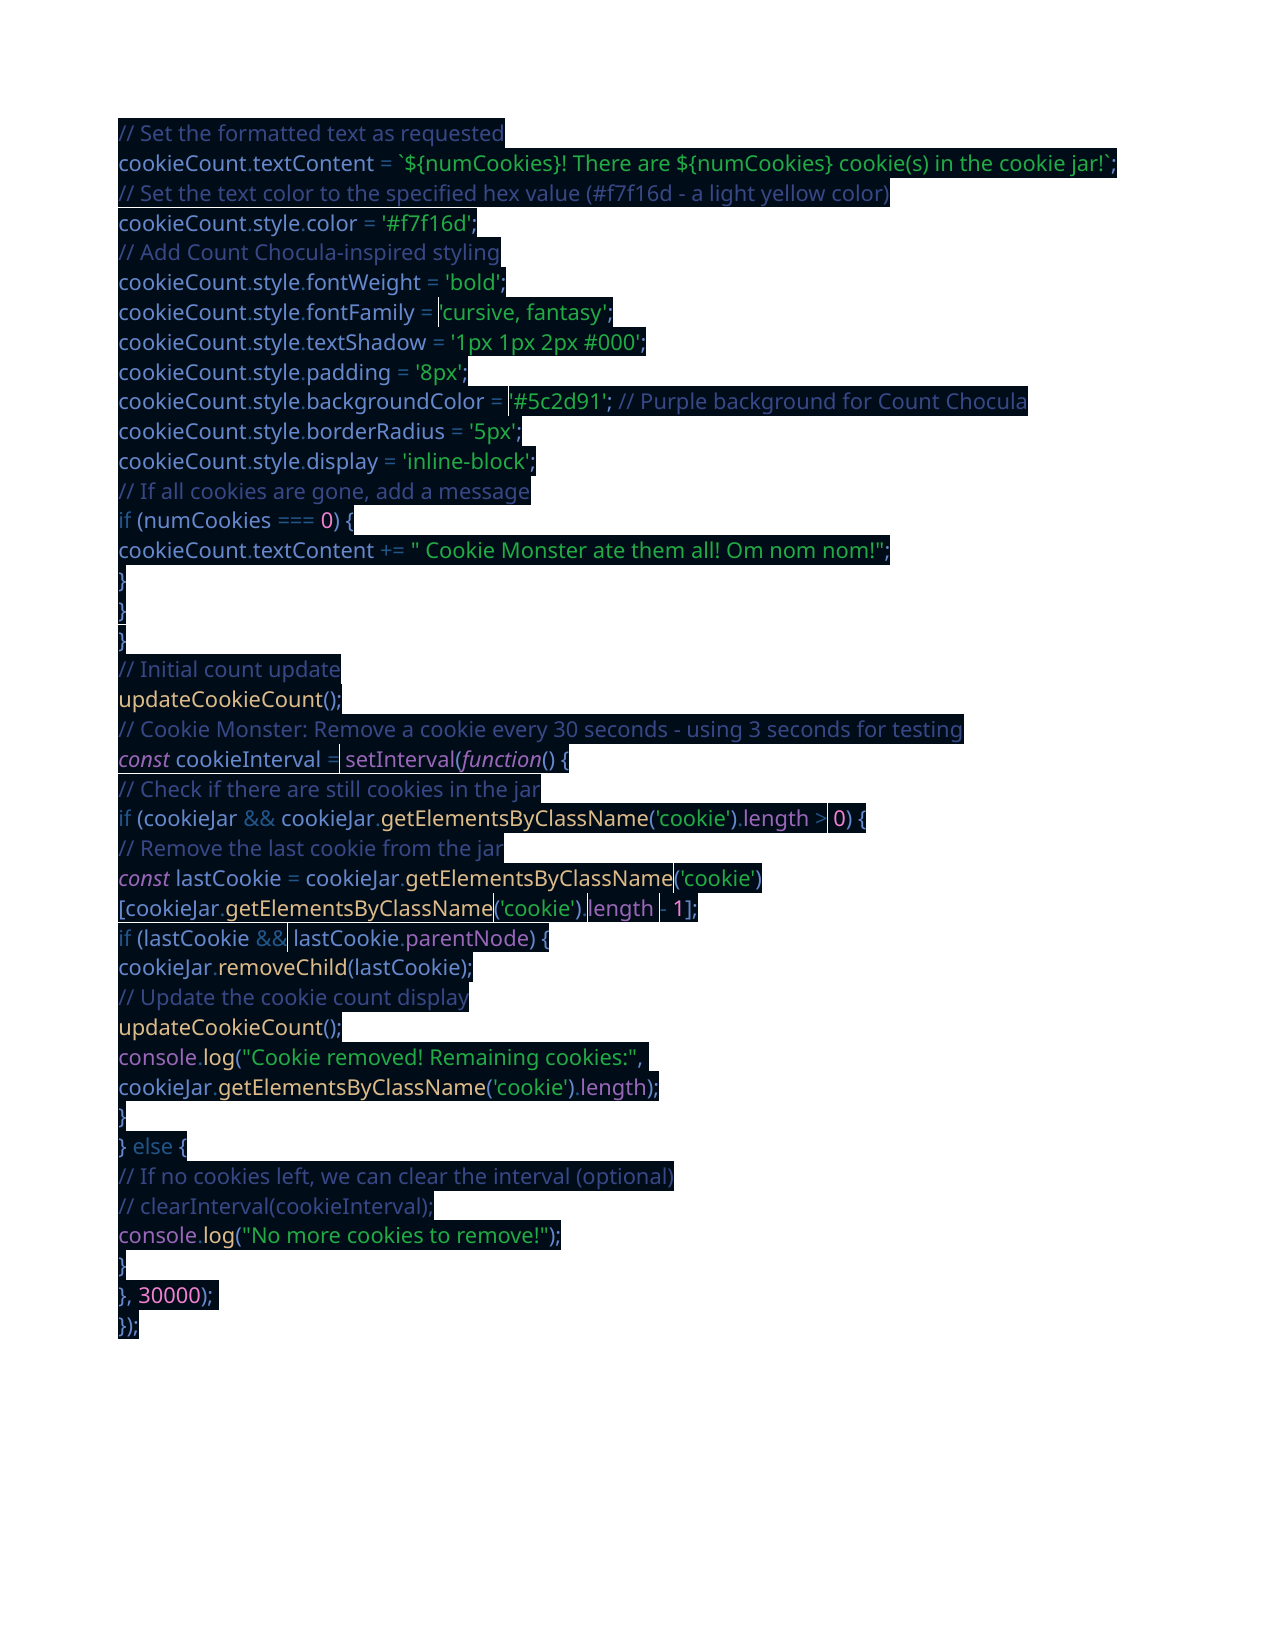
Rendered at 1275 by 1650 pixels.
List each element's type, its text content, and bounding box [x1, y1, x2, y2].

text // Set the formatted text as requested [118, 118, 1157, 148]
text cookieCount.style.textShadow = '1px 1px 2px #000'; [118, 327, 1157, 356]
text if (cookieJar && cookieJar.getElementsByClassName('cookie').length > 0) { [118, 803, 1157, 833]
text // Set the text color to the specified hex value (#f7f16d - a light yellow color) [118, 178, 1157, 207]
text } [118, 595, 1157, 624]
text // Cookie Monster: Remove a cookie every 30 seconds - using 3 seconds for testing [118, 714, 1157, 744]
text // Add Count Chocula-inspired styling [118, 237, 1157, 267]
text cookieCount.style.display = 'inline-block'; [118, 446, 1157, 476]
text } [118, 565, 1157, 595]
text // clearInterval(cookieInterval); [118, 1191, 1157, 1220]
text cookieCount.style.fontWeight = 'bold'; [118, 267, 1157, 297]
text } [118, 1101, 1157, 1131]
text cookieCount.textContent += " Cookie Monster ate them all! Om nom nom!"; [118, 535, 1157, 565]
text cookieCount.style.padding = '8px'; [118, 356, 1157, 386]
text }, 30000); [118, 1280, 1157, 1310]
text updateCookieCount(); [118, 684, 1157, 714]
text // Initial count update [118, 654, 1157, 684]
text // If all cookies are gone, add a message [118, 476, 1157, 505]
text if (lastCookie && lastCookie.parentNode) { [118, 922, 1157, 952]
text // If no cookies left, we can clear the interval (optional) [118, 1161, 1157, 1191]
text cookieCount.style.borderRadius = '5px'; [118, 416, 1157, 446]
text cookieCount.style.color = '#f7f16d'; [118, 207, 1157, 237]
text const lastCookie = cookieJar.getElementsByClassName('cookie')[cookieJar.getElementsByClassName('cookie').length - 1]; [118, 863, 1157, 922]
text const cookieInterval = setInterval(function() { [118, 744, 1157, 773]
text // Check if there are still cookies in the jar [118, 773, 1157, 803]
text console.log("Cookie removed! Remaining cookies:", cookieJar.getElementsByClassName('cookie').length); [118, 1042, 1157, 1101]
text // Update the cookie count display [118, 982, 1157, 1012]
text } else { [118, 1131, 1157, 1161]
text updateCookieCount(); [118, 1012, 1157, 1042]
text cookieCount.style.backgroundColor = '#5c2d91'; // Purple background for Count Chocula [118, 386, 1157, 416]
text console.log("No more cookies to remove!"); [118, 1220, 1157, 1250]
text if (numCookies === 0) { [118, 505, 1157, 535]
text cookieCount.style.fontFamily = 'cursive, fantasy'; [118, 297, 1157, 327]
text // Remove the last cookie from the jar [118, 833, 1157, 863]
text } [118, 1250, 1157, 1280]
text cookieCount.textContent = `${numCookies}! There are ${numCookies} cookie(s) in the cookie jar!`; [118, 148, 1157, 178]
text }); [118, 1310, 1157, 1339]
text } [118, 624, 1157, 654]
text cookieJar.removeChild(lastCookie); [118, 952, 1157, 982]
